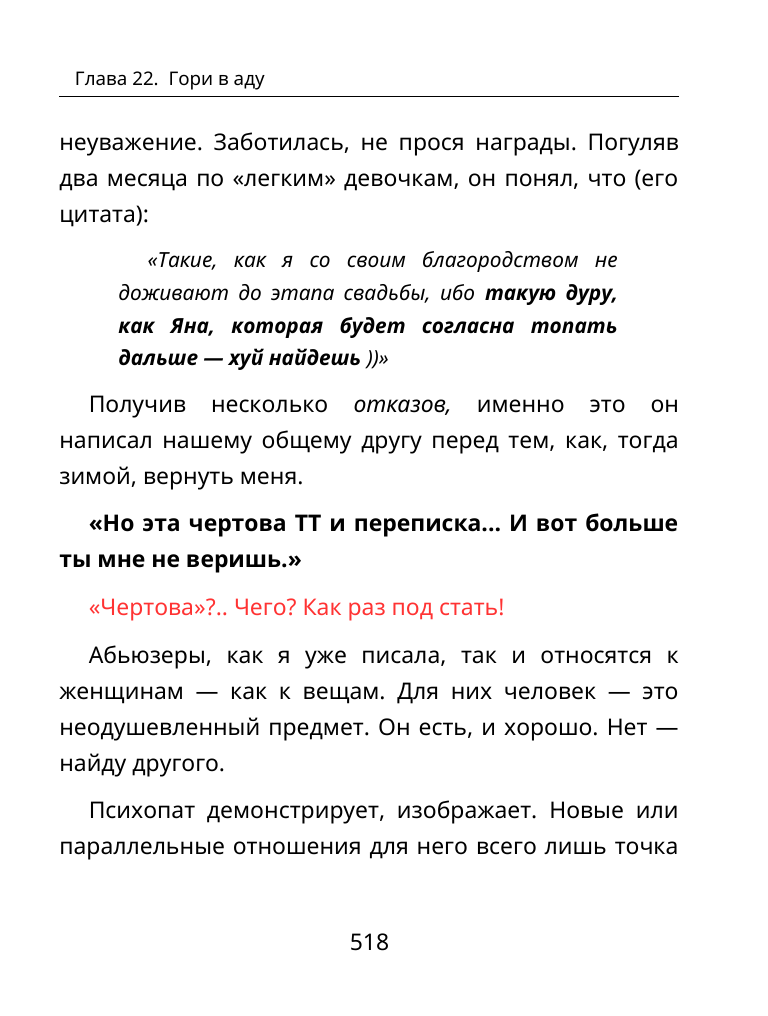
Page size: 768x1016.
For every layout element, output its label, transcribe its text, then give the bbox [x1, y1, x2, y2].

text неуважение. Заботилась, не прося награды. Погуляв два месяца по «легким» девочкам, он понял, что (его цитата): [59, 126, 679, 229]
text «Но эта чертова ТТ и переписка... И вот больше ты мне не веришь.» [59, 507, 679, 574]
text «Такие, как я со своим благородством не доживают до этапа свадьбы, ибо такую дуру, как Яна, которая будет согласна топать дальше — хуй найдешь ))» [118, 246, 620, 372]
text Абьюзеры, как я уже писала, так и относятся к женщинам — как к вещам. Для них человек — это неодушевленный предмет. Он есть, и хорошо. Нет — найду другого. [59, 639, 679, 778]
text «Чертова»?.. Чего? Как раз под стать! [59, 591, 679, 622]
text Получив несколько отказов, именно это он написал нашему общему другу перед тем, как, тогда зимой, вернуть меня. [59, 388, 679, 491]
text Психопат демонстрирует, изображает. Новые или параллельные отношения для него всего лишь точка [59, 794, 679, 861]
